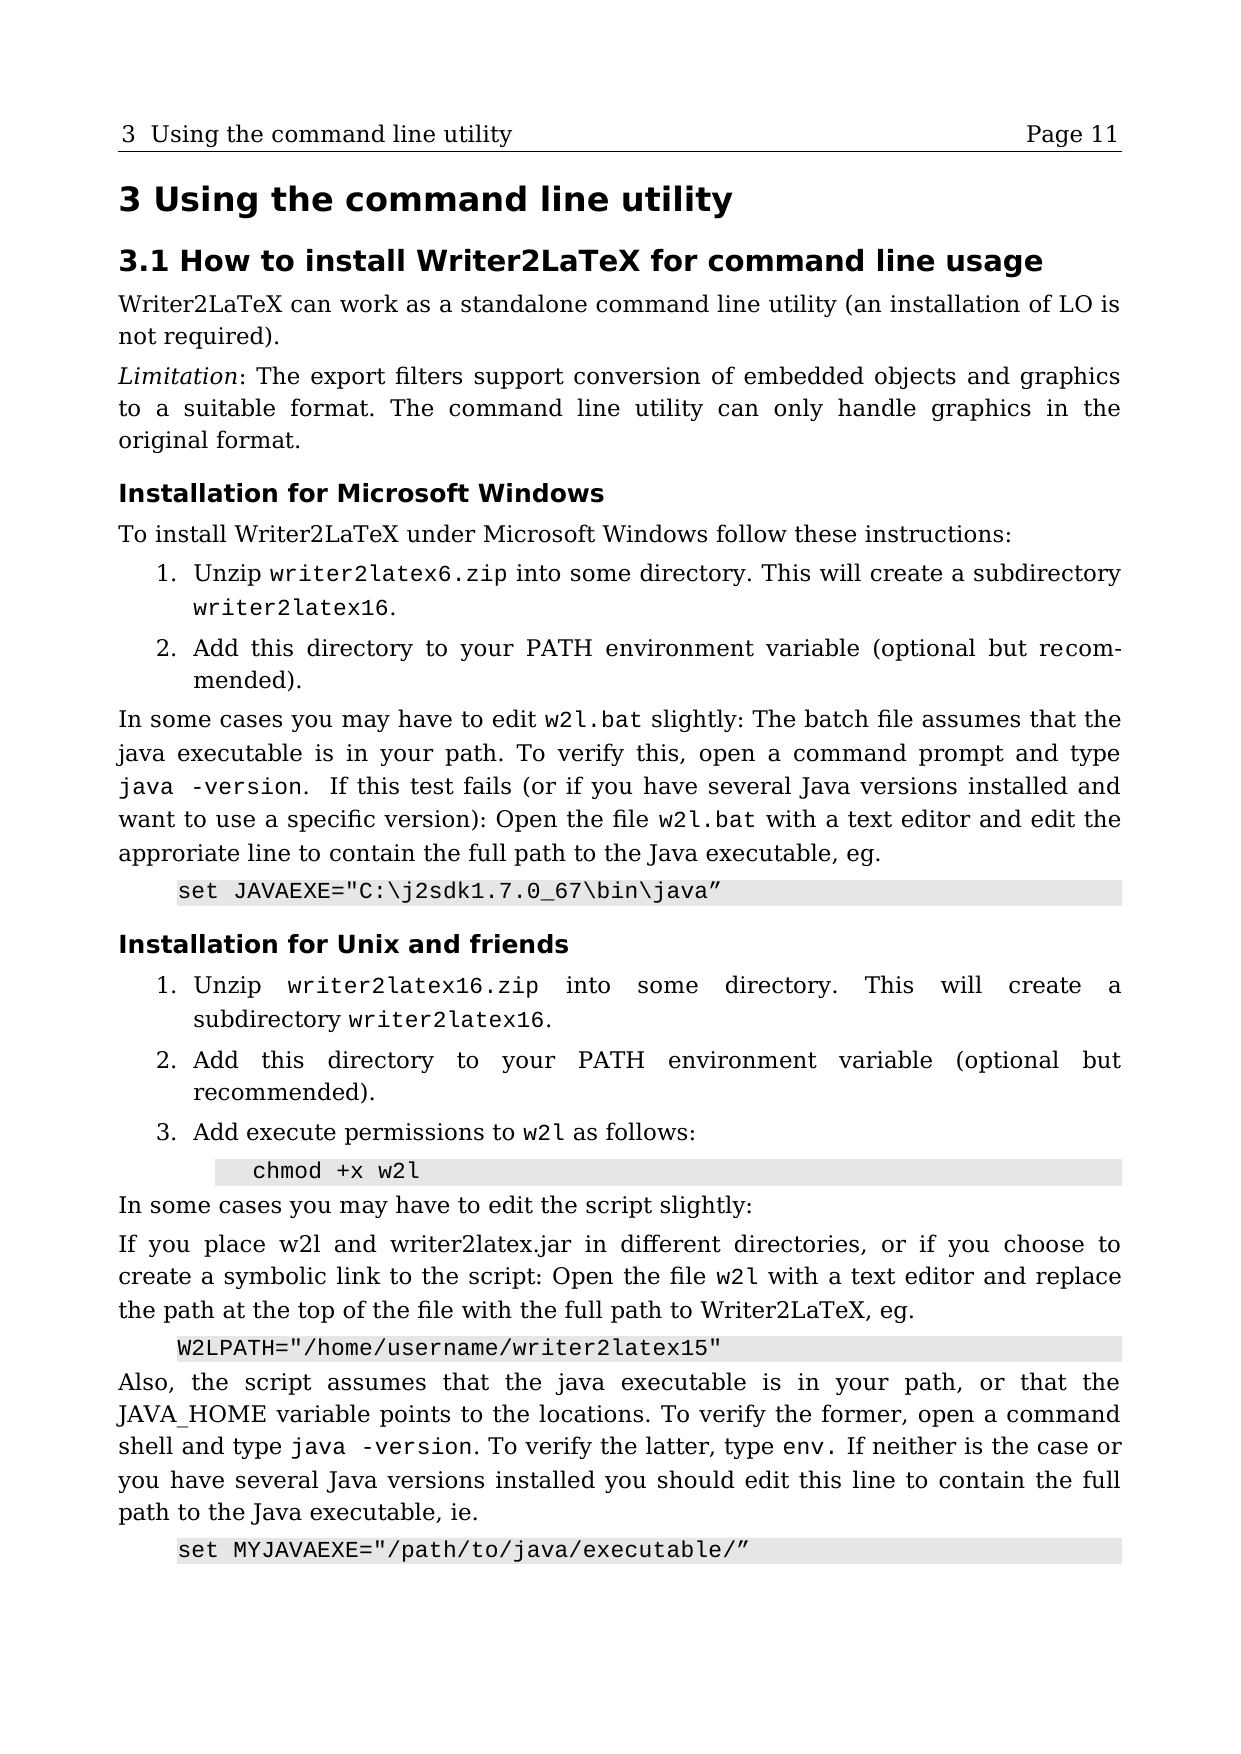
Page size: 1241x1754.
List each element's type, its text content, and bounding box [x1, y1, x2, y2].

list Add this directory to your PATH environment variable (optional but re­com­men­ded). [156, 635, 1122, 694]
text W2LPATH="/home/username/writer2latex15" [177, 1336, 1122, 1362]
subtitle Installation for Unix and friends [118, 931, 1122, 960]
text To install Writer2LaTeX under Microsoft Windows follow these instructions: [118, 521, 1122, 548]
text set JAVAEXE="C:\j2sdk1.7.0_67\bin\java” [177, 880, 1122, 906]
subtitle Installation for Microsoft Windows [118, 479, 1122, 508]
list Unzip writer2latex6.zip into some directory. This will create a subdirectory writer2latex16. [156, 560, 1122, 622]
list chmod +x w2l [215, 1159, 1122, 1186]
list Add execute permissions to w2l as follows: [156, 1119, 1122, 1147]
text Writer2LaTeX can work as a standalone command line utility (an installation of LO is not required). [118, 291, 1122, 350]
subtitle Using the command line utility [118, 181, 1122, 219]
text Also, the script assumes that the java executable is in your path, or that the JAVA_HOME variable points to the locations. To verify the former, open a command shell and type java -version. To verify the latter, type env. If neither is the case or you have several Java versions installed you should edit this line to contain the full path to the Java executable, ie. [118, 1368, 1122, 1526]
text set MYJAVAEXE="/path/to/java/executable/” [177, 1538, 1122, 1564]
subtitle How to install Writer2LaTeX for command line usage [118, 244, 1122, 278]
list Unzip writer2latex16.zip into some directory. This will create a subdirectory writer2latex16. [156, 972, 1122, 1034]
text If you place w2l and writer2latex.jar in different directories, or if you choose to create a symbolic link to the script: Open the file w2l with a text editor and replace the path at the top of the file with the full path to Writer2LaTeX, eg. [118, 1231, 1122, 1324]
text In some cases you may have to edit w2l.bat slightly: The batch file assumes that the java executable is in your path. To verify this, open a command prompt and type java -version. If this test fails (or if you have several Java versions installed and want to use a specific version): Open the file w2l.bat with a text editor and edit the approriate line to contain the full path to the Java executable, eg. [118, 706, 1122, 867]
list Add this directory to your PATH environment variable (optional but recommended). [156, 1047, 1122, 1106]
text Limitation: The export filters support conversion of embedded objects and graphics to a suitable format. The command line utility can only handle graphics in the original format. [118, 363, 1122, 454]
text In some cases you may have to edit the script slightly: [118, 1192, 1122, 1218]
